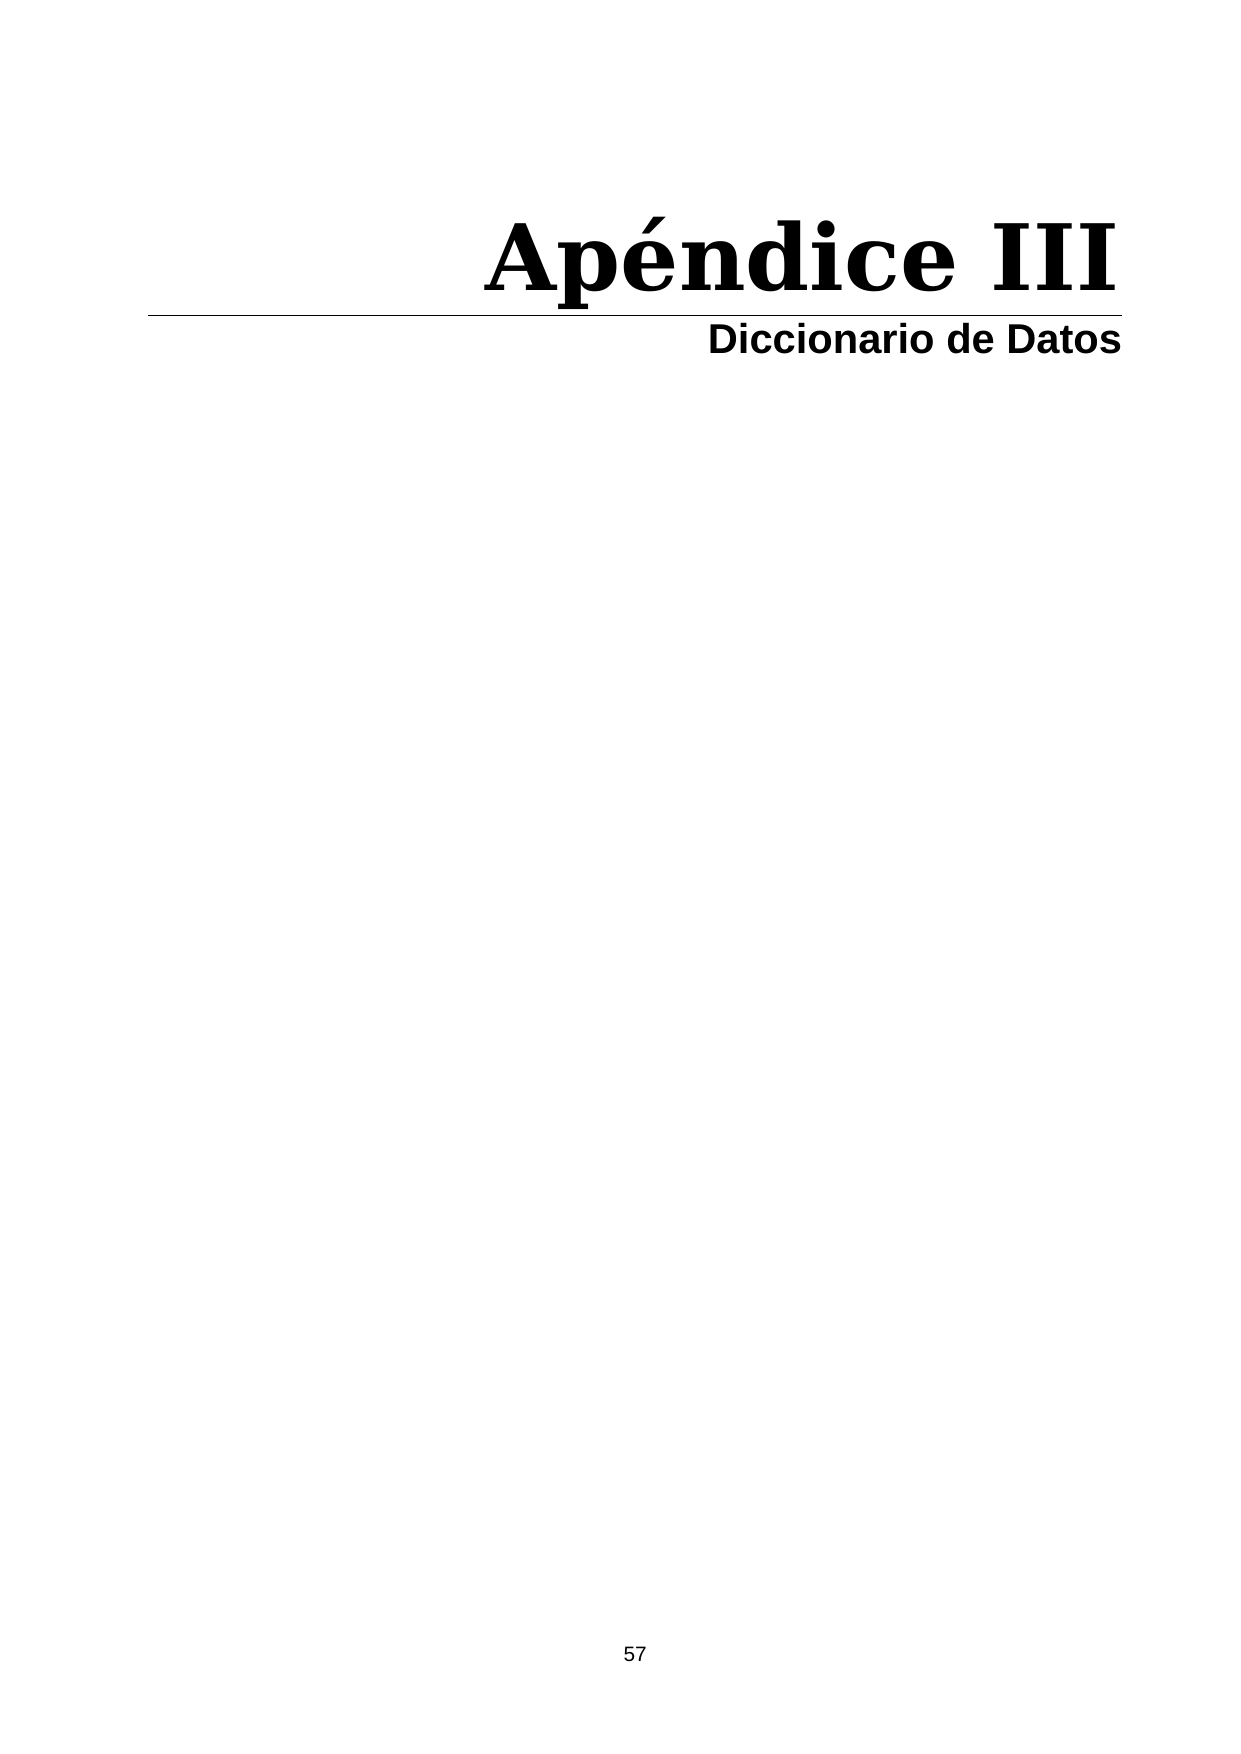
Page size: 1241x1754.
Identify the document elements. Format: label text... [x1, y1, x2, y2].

text Diccionario de Datos [148, 316, 1122, 363]
subtitle Apéndice III [148, 201, 1122, 315]
